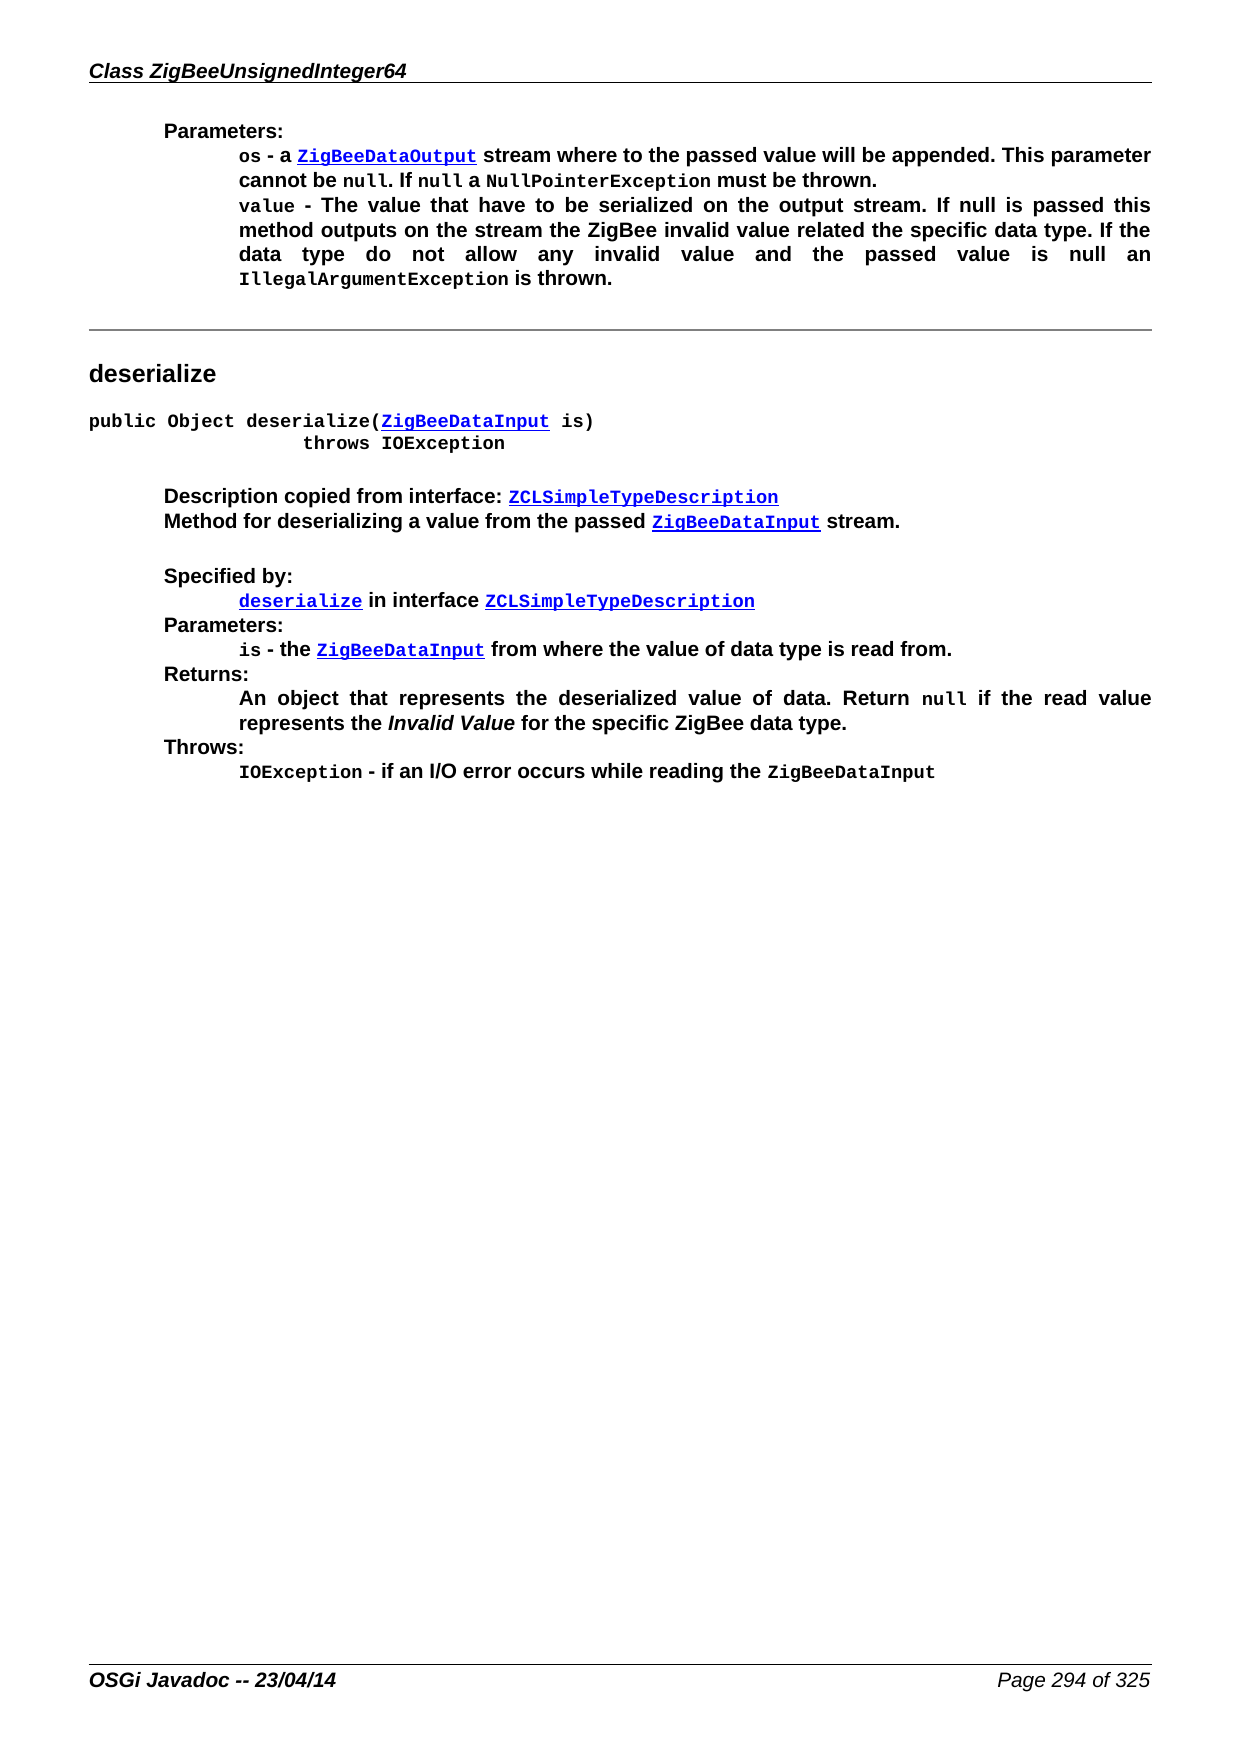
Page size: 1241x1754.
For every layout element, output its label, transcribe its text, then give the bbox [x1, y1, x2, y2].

text is - the ZigBeeDataInput from where the value of data type is read from. [238, 637, 1152, 662]
text deserialize in interface ZCLSimpleTypeDescription [238, 587, 1152, 613]
text os - a ZigBeeDataOutput stream where to the passed value will be appended. This parameter cannot be null. If null a NullPointerException must be thrown. [238, 142, 1152, 193]
text Parameters: [163, 613, 1152, 637]
subtitle deserialize [88, 359, 1152, 388]
text Parameters: [163, 118, 1152, 142]
text Specified by: [163, 563, 1152, 587]
text Description copied from interface: ZCLSimpleTypeDescription [163, 484, 1152, 509]
text public Object deserialize(ZigBeeDataInput is) throws IOException [88, 412, 1152, 455]
text Method for deserializing a value from the passed ZigBeeDataInput stream. [163, 509, 1152, 534]
text An object that represents the deserialized value of data. Return null if the read value represents the Invalid Value for the specific ZigBee data type. [238, 686, 1152, 735]
text Throws: [163, 735, 1152, 759]
text IOException - if an I/O error occurs while reading the ZigBeeDataInput [238, 759, 1152, 784]
text Returns: [163, 662, 1152, 686]
text value - The value that have to be serialized on the output stream. If null is passed this method outputs on the stream the ZigBee invalid value related the specific data type. If the data type do not allow any invalid value and the passed value is null an IllegalArgumentException is thrown. [238, 193, 1152, 291]
